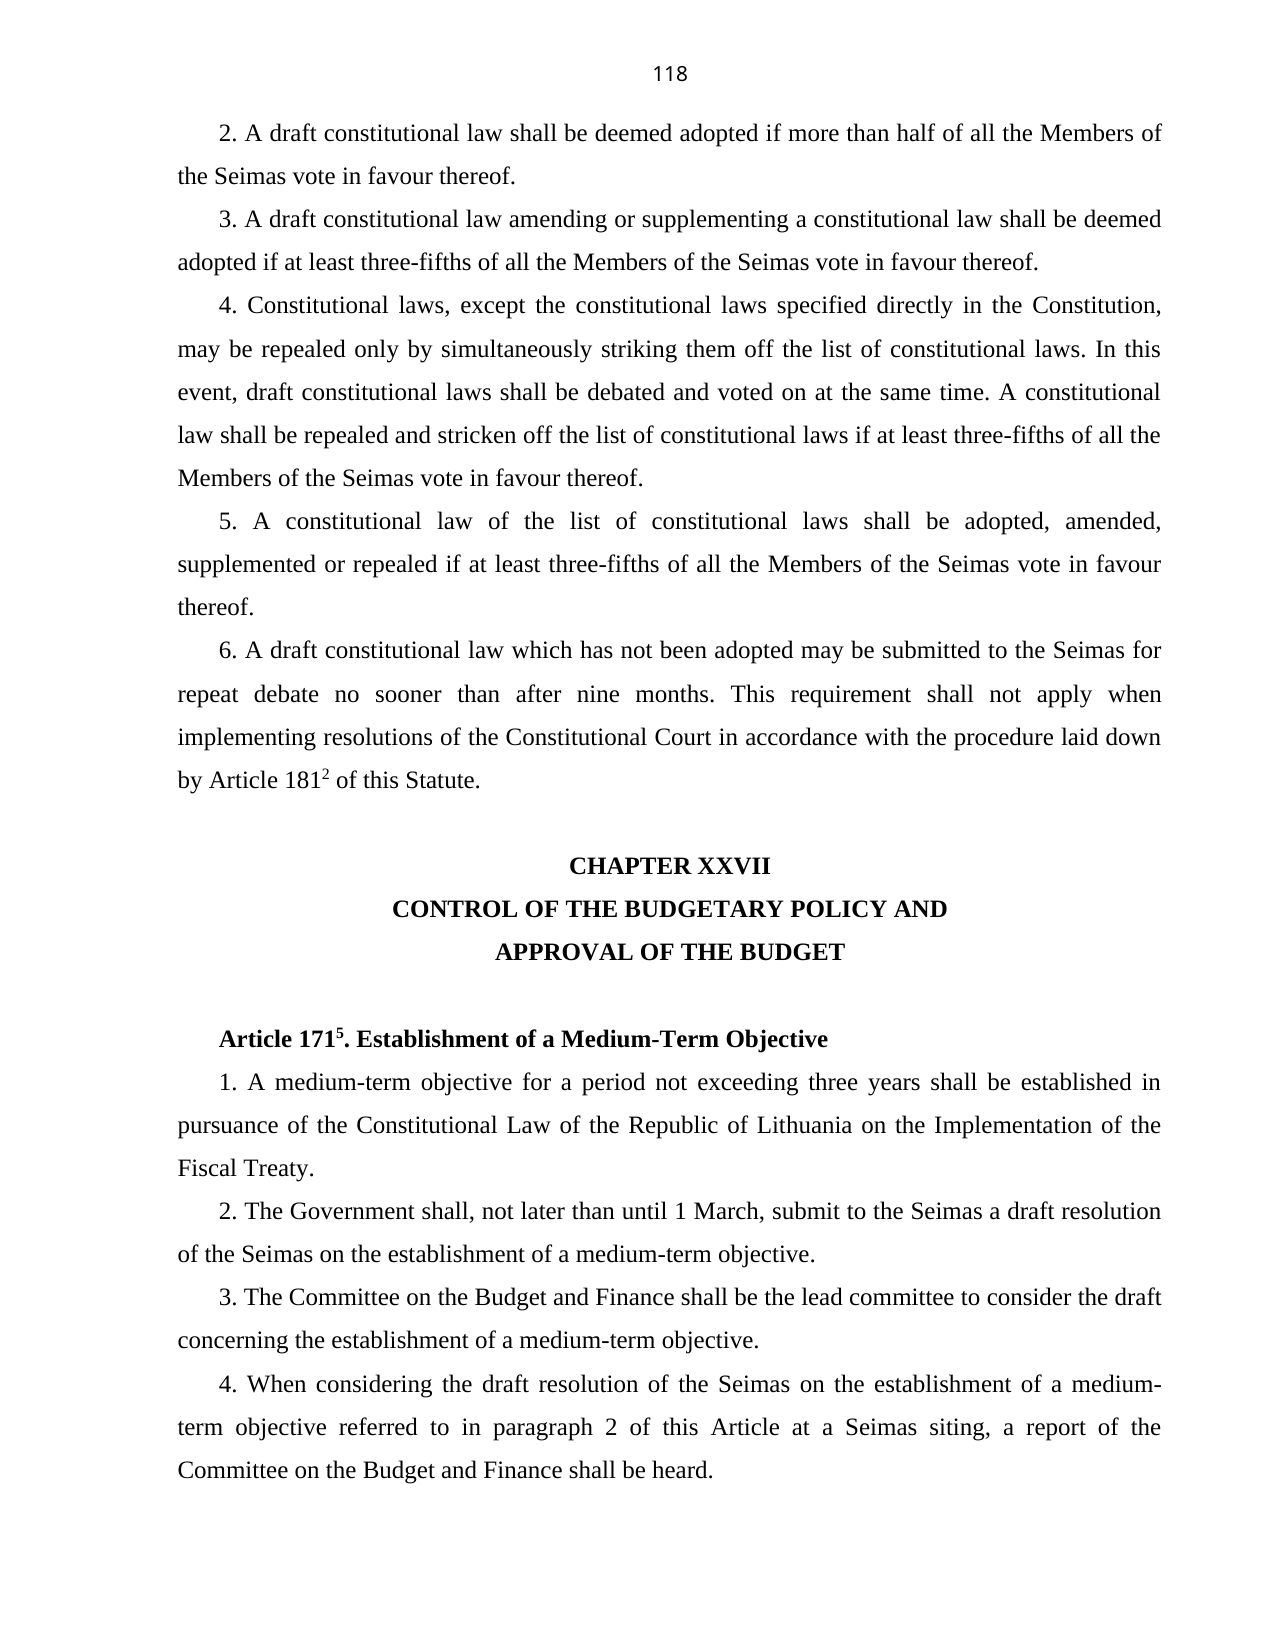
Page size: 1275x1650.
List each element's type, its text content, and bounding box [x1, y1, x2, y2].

text Chapter XXVII [177, 851, 1163, 880]
text 6. A draft constitutional law which has not been adopted may be submitted to the Seimas for repeat debate no sooner than after nine months. This requirement shall not apply when implementing resolutions of the Constitutional Court in accordance with the procedure laid down by Article 1812 of this Statute. [177, 636, 1163, 794]
text Article 1715. Establishment of a Medium-Term Objective [177, 1024, 1163, 1052]
text 4. Constitutional laws, except the constitutional laws specified directly in the Constitution, may be repealed only by simultaneously striking them off the list of constitutional laws. In this event, draft constitutional laws shall be debated and voted on at the same time. A constitutional law shall be repealed and stricken off the list of constitutional laws if at least three-fifths of all the Members of the Seimas vote in favour thereof. [177, 291, 1163, 492]
text APPROVAL OF THE BUDGET [177, 937, 1163, 966]
text CONTROL OF THE BUDGETARY POLICY AND [177, 894, 1163, 923]
text 3. A draft constitutional law amending or supplementing a constitutional law shall be deemed adopted if at least three-fifths of all the Members of the Seimas vote in favour thereof. [177, 204, 1163, 276]
text 2. The Government shall, not later than until 1 March, submit to the Seimas a draft resolution of the Seimas on the establishment of a medium-term objective. [177, 1196, 1163, 1268]
text 3. The Committee on the Budget and Finance shall be the lead committee to consider the draft concerning the establishment of a medium-term objective. [177, 1282, 1163, 1354]
text 5. A constitutional law of the list of constitutional laws shall be adopted, amended, supplemented or repealed if at least three-fifths of all the Members of the Seimas vote in favour thereof. [177, 506, 1163, 621]
text 4. When considering the draft resolution of the Seimas on the establishment of a medium-term objective referred to in paragraph 2 of this Article at a Seimas siting, a report of the Committee on the Budget and Finance shall be heard. [177, 1369, 1163, 1484]
text 1. A medium-term objective for a period not exceeding three years shall be established in pursuance of the Constitutional Law of the Republic of Lithuania on the Implementation of the Fiscal Treaty. [177, 1067, 1163, 1182]
text 2. A draft constitutional law shall be deemed adopted if more than half of all the Members of the Seimas vote in favour thereof. [177, 118, 1163, 190]
